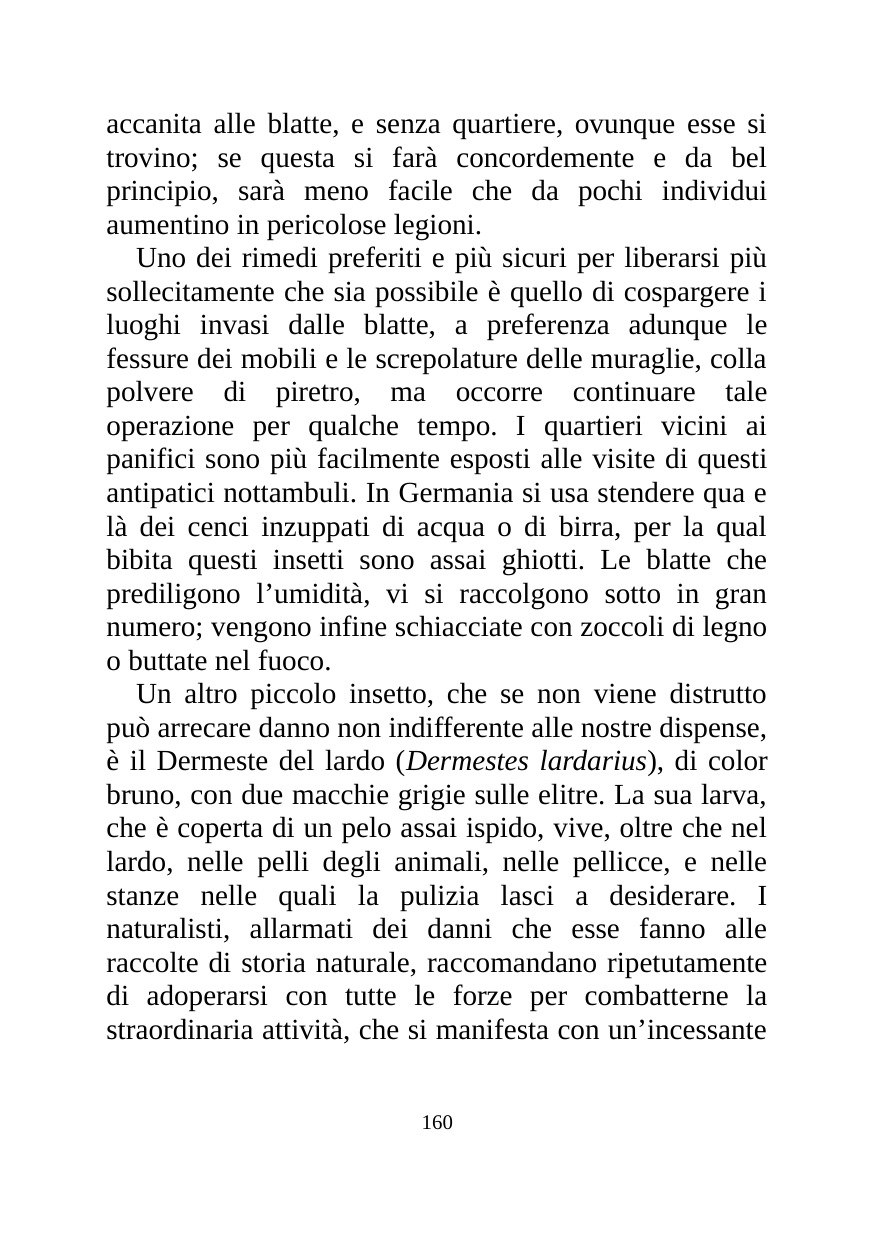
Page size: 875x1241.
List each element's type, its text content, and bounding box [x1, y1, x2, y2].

text Uno dei rimedi preferiti e più sicuri per liberarsi più sollecitamente che sia possibile è quello di cospargere i luoghi invasi dalle blatte, a preferenza adunque le fessure dei mobili e le screpolature delle muraglie, colla polvere di piretro, ma occorre continuare tale operazione per qualche tempo. I quartieri vicini ai panifici sono più facilmente esposti alle visite di questi antipatici nottambuli. In Germania si usa stendere qua e là dei cenci inzuppati di acqua o di birra, per la qual bibita questi insetti sono assai ghiotti. Le blatte che prediligono l’umidità, vi si raccolgono sotto in gran numero; vengono infine schiacciate con zoccoli di legno o buttate nel fuoco. [106, 240, 768, 676]
text Un altro piccolo insetto, che se non viene distrutto può arrecare danno non indifferente alle nostre dispense, è il Dermeste del lardo (Dermestes lardarius), di color bruno, con due macchie grigie sulle elitre. La sua larva, che è coperta di un pelo assai ispido, vive, oltre che nel lardo, nelle pelli degli animali, nelle pellicce, e nelle stanze nelle quali la pulizia lasci a desiderare. I naturalisti, allarmati dei danni che esse fanno alle raccolte di storia naturale, raccomandano ripetutamente di adoperarsi con tutte le forze per combatterne la straordinaria attività, che si manifesta con un’incessante [106, 676, 768, 1045]
text accanita alle blatte, e senza quartiere, ovunque esse si trovino; se questa si farà concordemente e da bel principio, sarà meno facile che da pochi individui aumentino in pericolose legioni. [106, 106, 768, 240]
